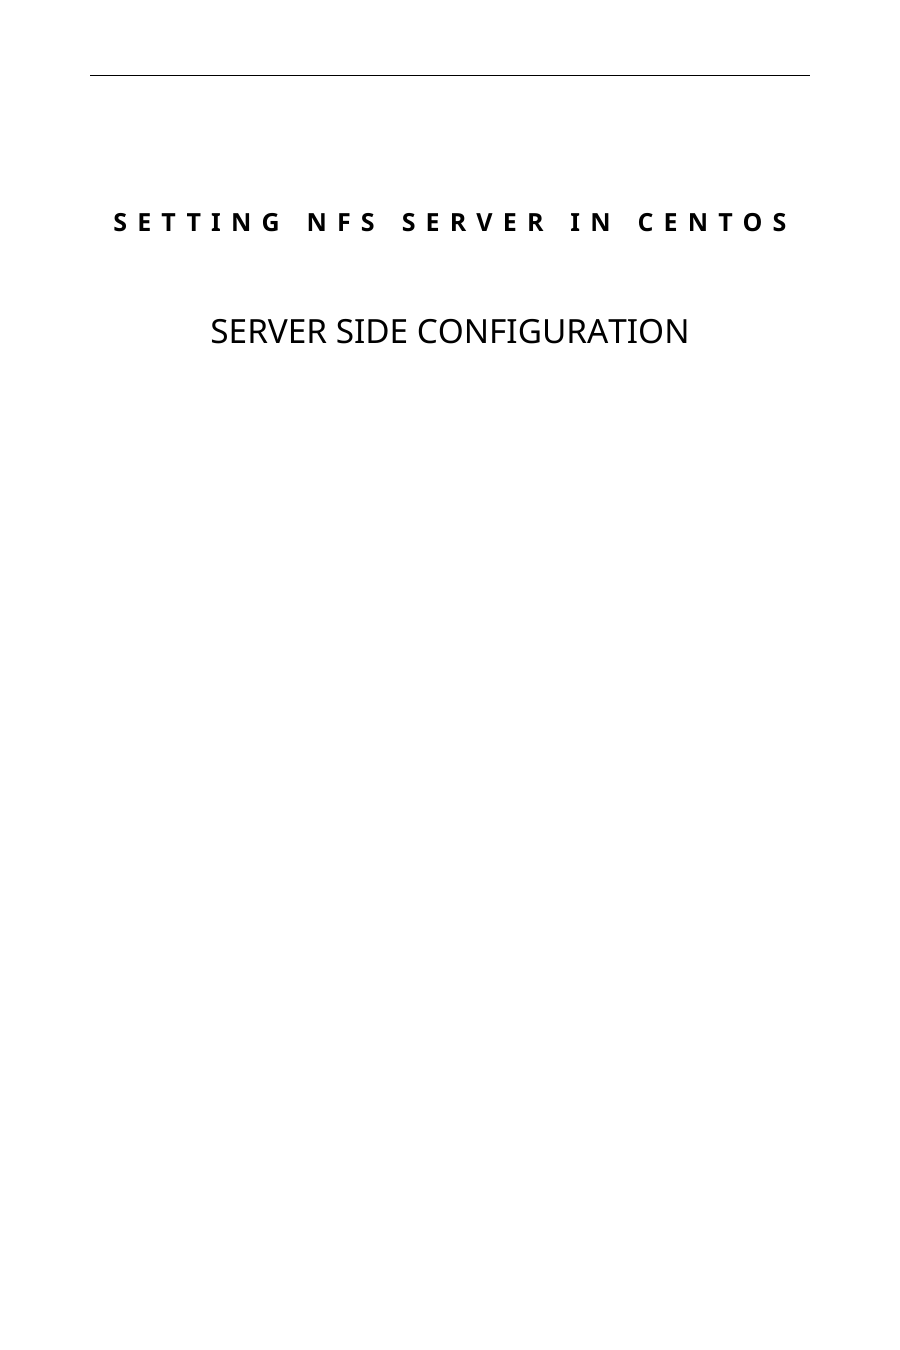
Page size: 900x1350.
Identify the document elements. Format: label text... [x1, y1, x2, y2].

subtitle SETTING NFS SERVER IN CENTOS [90, 205, 810, 239]
text SERVER SIDE CONFIGURATION [90, 308, 810, 354]
